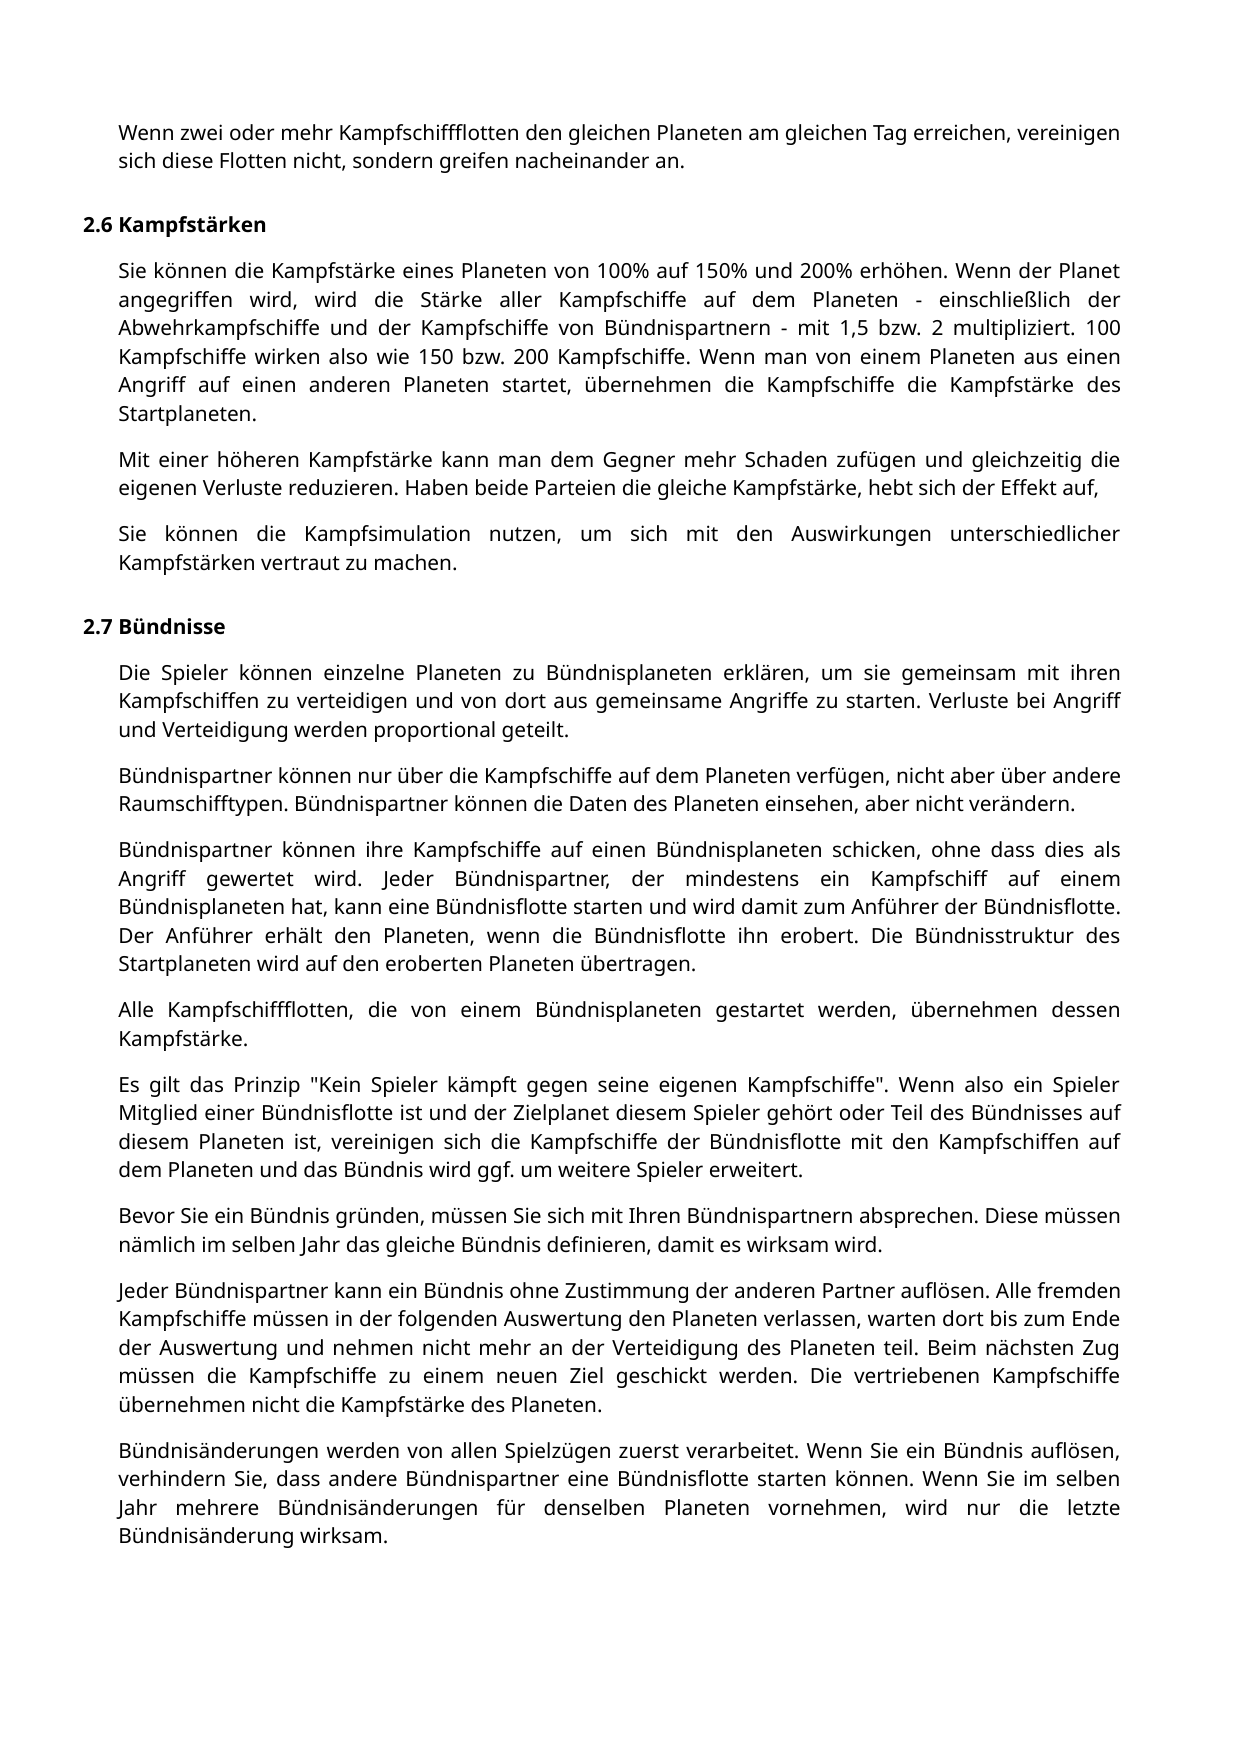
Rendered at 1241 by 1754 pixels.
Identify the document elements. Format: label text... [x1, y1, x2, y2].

text Die Spieler können einzelne Planeten zu Bündnisplaneten erklären, um sie gemeinsam mit ihren Kampfschiffen zu verteidigen und von dort aus gemeinsame Angriffe zu starten. Verluste bei Angriff und Verteidigung werden proportional geteilt. [118, 658, 1122, 743]
text Wenn zwei oder mehr Kampfschiffflotten den gleichen Planeten am gleichen Tag erreichen, vereinigen sich diese Flotten nicht, sondern greifen nacheinander an. [118, 118, 1122, 175]
text Alle Kampfschiffflotten, die von einem Bündnisplaneten gestartet werden, übernehmen dessen Kampfstärke. [118, 995, 1122, 1052]
subtitle Kampfstärken [118, 210, 1122, 239]
text Bündnisänderungen werden von allen Spielzügen zuerst verarbeitet. Wenn Sie ein Bündnis auflösen, verhindern Sie, dass andere Bündnispartner eine Bündnisflotte starten können. Wenn Sie im selben Jahr mehrere Bündnisänderungen für denselben Planeten vornehmen, wird nur die letzte Bündnisänderung wirksam. [118, 1436, 1122, 1550]
text Bündnispartner können ihre Kampfschiffe auf einen Bündnisplaneten schicken, ohne dass dies als Angriff gewertet wird. Jeder Bündnispartner, der mindestens ein Kampfschiff auf einem Bündnisplaneten hat, kann eine Bündnisflotte starten und wird damit zum Anführer der Bündnisflotte. Der Anführer erhält den Planeten, wenn die Bündnisflotte ihn erobert. Die Bündnisstruktur des Startplaneten wird auf den eroberten Planeten übertragen. [118, 836, 1122, 978]
text Mit einer höheren Kampfstärke kann man dem Gegner mehr Schaden zufügen und gleichzeitig die eigenen Verluste reduzieren. Haben beide Parteien die gleiche Kampfstärke, hebt sich der Effekt auf, [118, 445, 1122, 502]
text Jeder Bündnispartner kann ein Bündnis ohne Zustimmung der anderen Partner auflösen. Alle fremden Kampfschiffe müssen in der folgenden Auswertung den Planeten verlassen, warten dort bis zum Ende der Auswertung und nehmen nicht mehr an der Verteidigung des Planeten teil. Beim nächsten Zug müssen die Kampfschiffe zu einem neuen Ziel geschickt werden. Die vertriebenen Kampfschiffe übernehmen nicht die Kampfstärke des Planeten. [118, 1276, 1122, 1418]
text Bündnispartner können nur über die Kampfschiffe auf dem Planeten verfügen, nicht aber über andere Raumschifftypen. Bündnispartner können die Daten des Planeten einsehen, aber nicht verändern. [118, 761, 1122, 818]
text Es gilt das Prinzip "Kein Spieler kämpft gegen seine eigenen Kampfschiffe". Wenn also ein Spieler Mitglied einer Bündnisflotte ist und der Zielplanet diesem Spieler gehört oder Teil des Bündnisses auf diesem Planeten ist, vereinigen sich die Kampfschiffe der Bündnisflotte mit den Kampfschiffen auf dem Planeten und das Bündnis wird ggf. um weitere Spieler erweitert. [118, 1070, 1122, 1184]
subtitle Bündnisse [118, 612, 1122, 640]
text Sie können die Kampfsimulation nutzen, um sich mit den Auswirkungen unterschiedlicher Kampfstärken vertraut zu machen. [118, 519, 1122, 576]
text Bevor Sie ein Bündnis gründen, müssen Sie sich mit Ihren Bündnispartnern absprechen. Diese müssen nämlich im selben Jahr das gleiche Bündnis definieren, damit es wirksam wird. [118, 1201, 1122, 1258]
text Sie können die Kampfstärke eines Planeten von 100% auf 150% und 200% erhöhen. Wenn der Planet angegriffen wird, wird die Stärke aller Kampfschiffe auf dem Planeten - einschließlich der Abwehrkampfschiffe und der Kampfschiffe von Bündnispartnern - mit 1,5 bzw. 2 multipliziert. 100 Kampfschiffe wirken also wie 150 bzw. 200 Kampfschiffe. Wenn man von einem Planeten aus einen Angriff auf einen anderen Planeten startet, übernehmen die Kampfschiffe die Kampfstärke des Startplaneten. [118, 257, 1122, 427]
